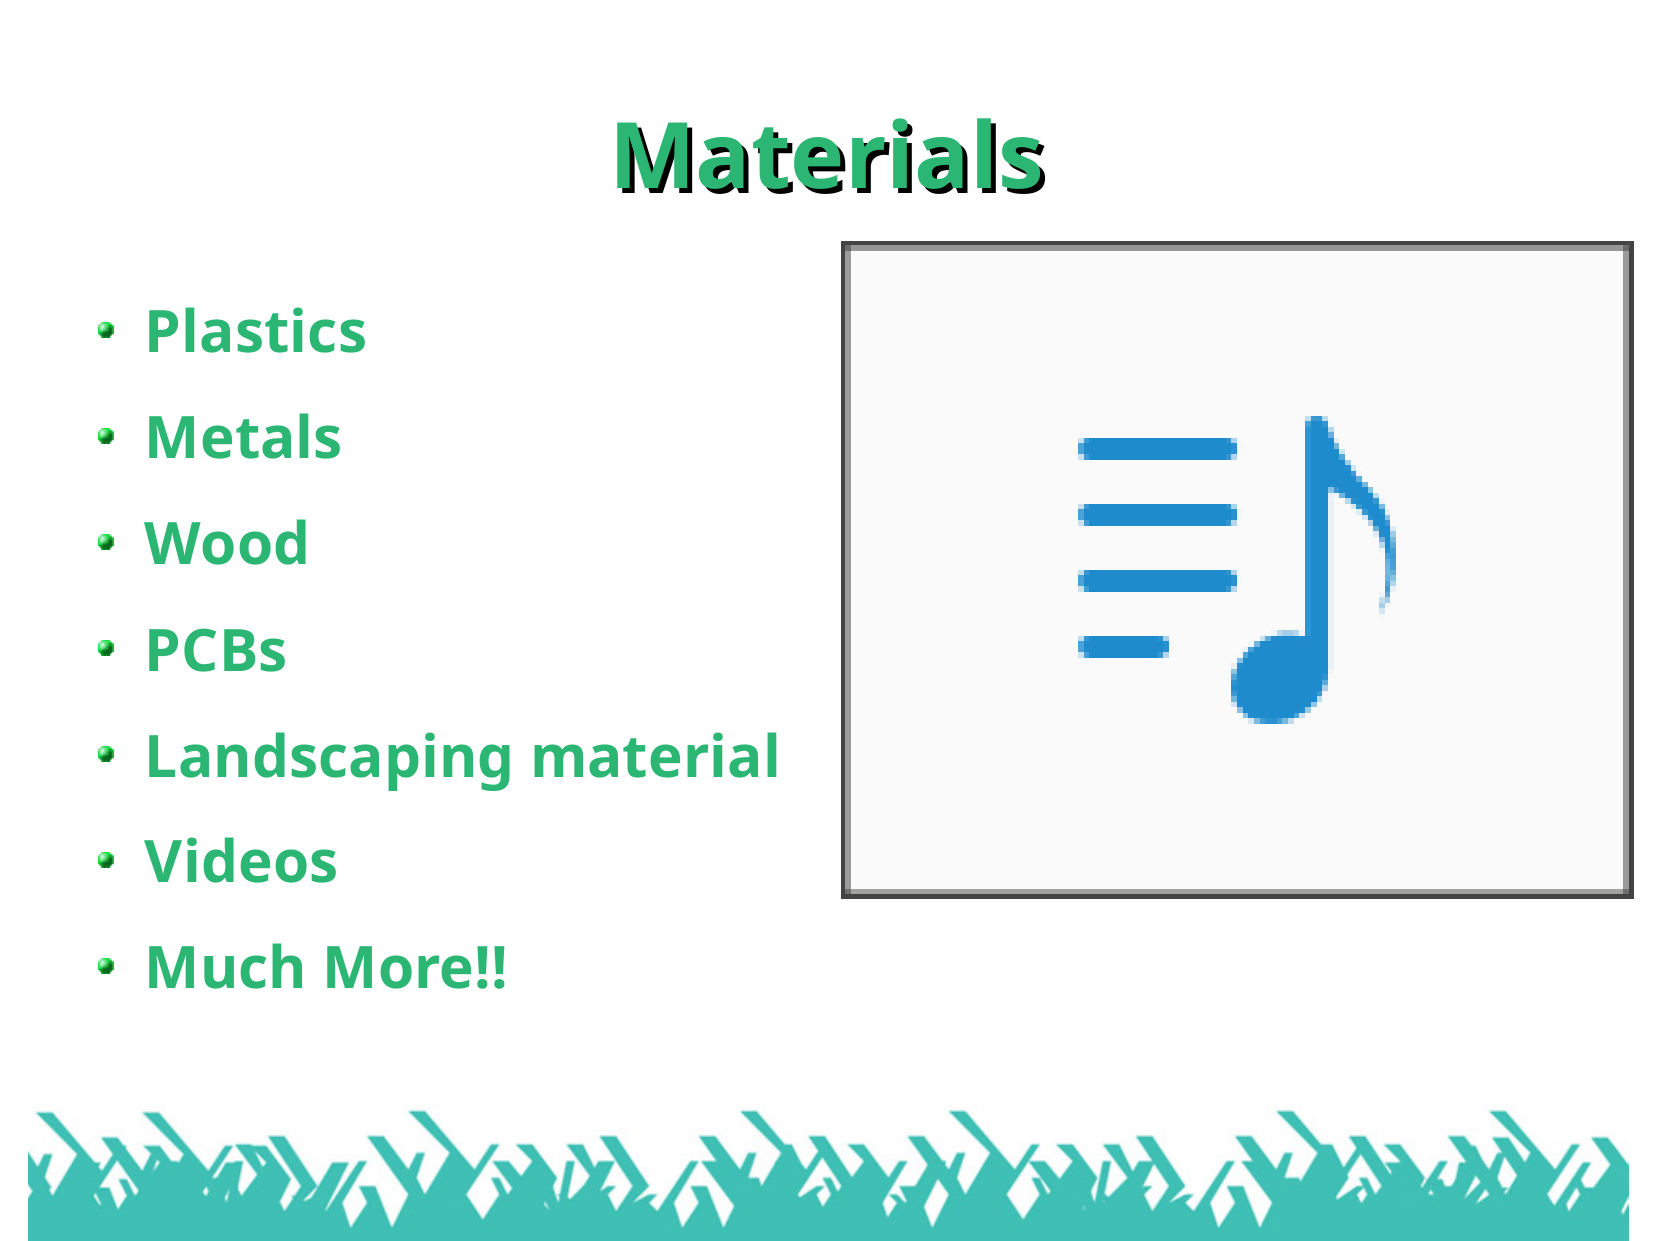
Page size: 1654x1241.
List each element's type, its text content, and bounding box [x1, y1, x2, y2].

picture [28, 1104, 1629, 1241]
list Plastics Metals Wood PCBs Landscaping material Videos Much More!! [82, 290, 1571, 1010]
title Materials [82, 49, 1571, 257]
text_box [840, 240, 1636, 900]
